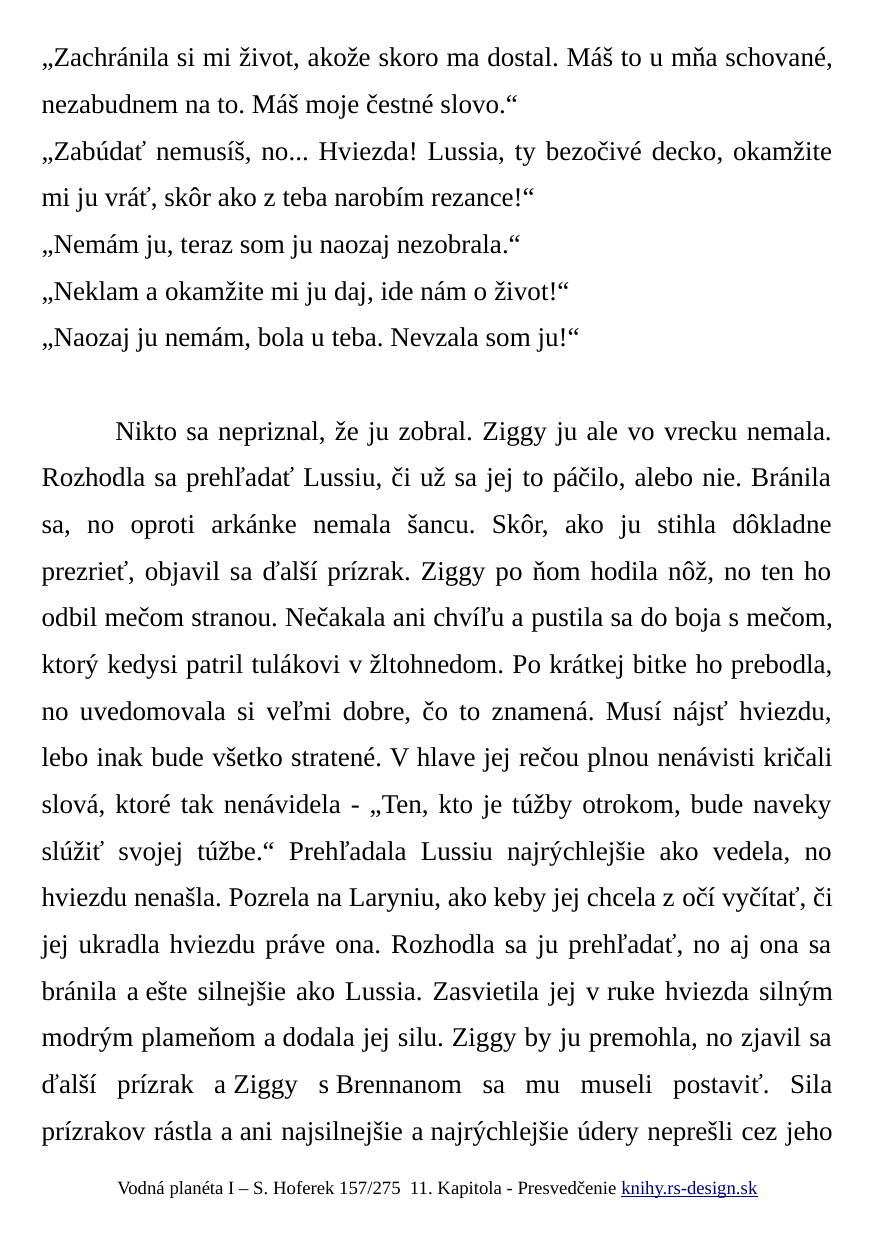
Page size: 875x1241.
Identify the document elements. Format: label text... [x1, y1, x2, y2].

text Nikto sa nepriznal, že ju zobral. Ziggy ju ale vo vrecku nemala. Rozhodla sa prehľadať Lussiu, či už sa jej to páčilo, alebo nie. Bránila sa, no oproti arkánke nemala šancu. Skôr, ako ju stihla dôkladne prezrieť, objavil sa ďalší prízrak. Ziggy po ňom hodila nôž, no ten ho odbil mečom stranou. Nečakala ani chvíľu a pustila sa do boja s mečom, ktorý kedysi patril tulákovi v žltohnedom. Po krátkej bitke ho prebodla, no uvedomovala si veľmi dobre, čo to znamená. Musí nájsť hviezdu, lebo inak bude všetko stratené. V hlave jej rečou plnou nenávisti kričali slová, ktoré tak nenávidela - „Ten, kto je túžby otrokom, bude naveky slúžiť svojej túžbe.“ Prehľadala Lussiu najrýchlejšie ako vedela, no hviezdu nenašla. Pozrela na Laryniu, ako keby jej chcela z očí vyčítať, či jej ukradla hviezdu práve ona. Rozhodla sa ju prehľadať, no aj ona sa bránila a ešte silnejšie ako Lussia. Zasvietila jej v ruke hviezda silným modrým plameňom a dodala jej silu. Ziggy by ju premohla, no zjavil sa ďalší prízrak a Ziggy s Brennanom sa mu museli postaviť. Sila prízrakov rástla a ani najsilnejšie a najrýchlejšie údery neprešli cez jeho [41, 415, 833, 1146]
text „Zabúdať nemusíš, no... Hviezda! Lussia, ty bezočivé decko, okamžite mi ju vráť, skôr ako z teba narobím rezance!“ [41, 135, 833, 212]
text „Zachránila si mi život, akože skoro ma dostal. Máš to u mňa schované, nezabudnem na to. Máš moje čestné slovo.“ [41, 41, 833, 119]
text „Naozaj ju nemám, bola u teba. Nevzala som ju!“ [41, 321, 833, 352]
text „Nemám ju, teraz som ju naozaj nezobrala.“ [41, 228, 833, 259]
text „Neklam a okamžite mi ju daj, ide nám o život!“ [41, 275, 833, 306]
